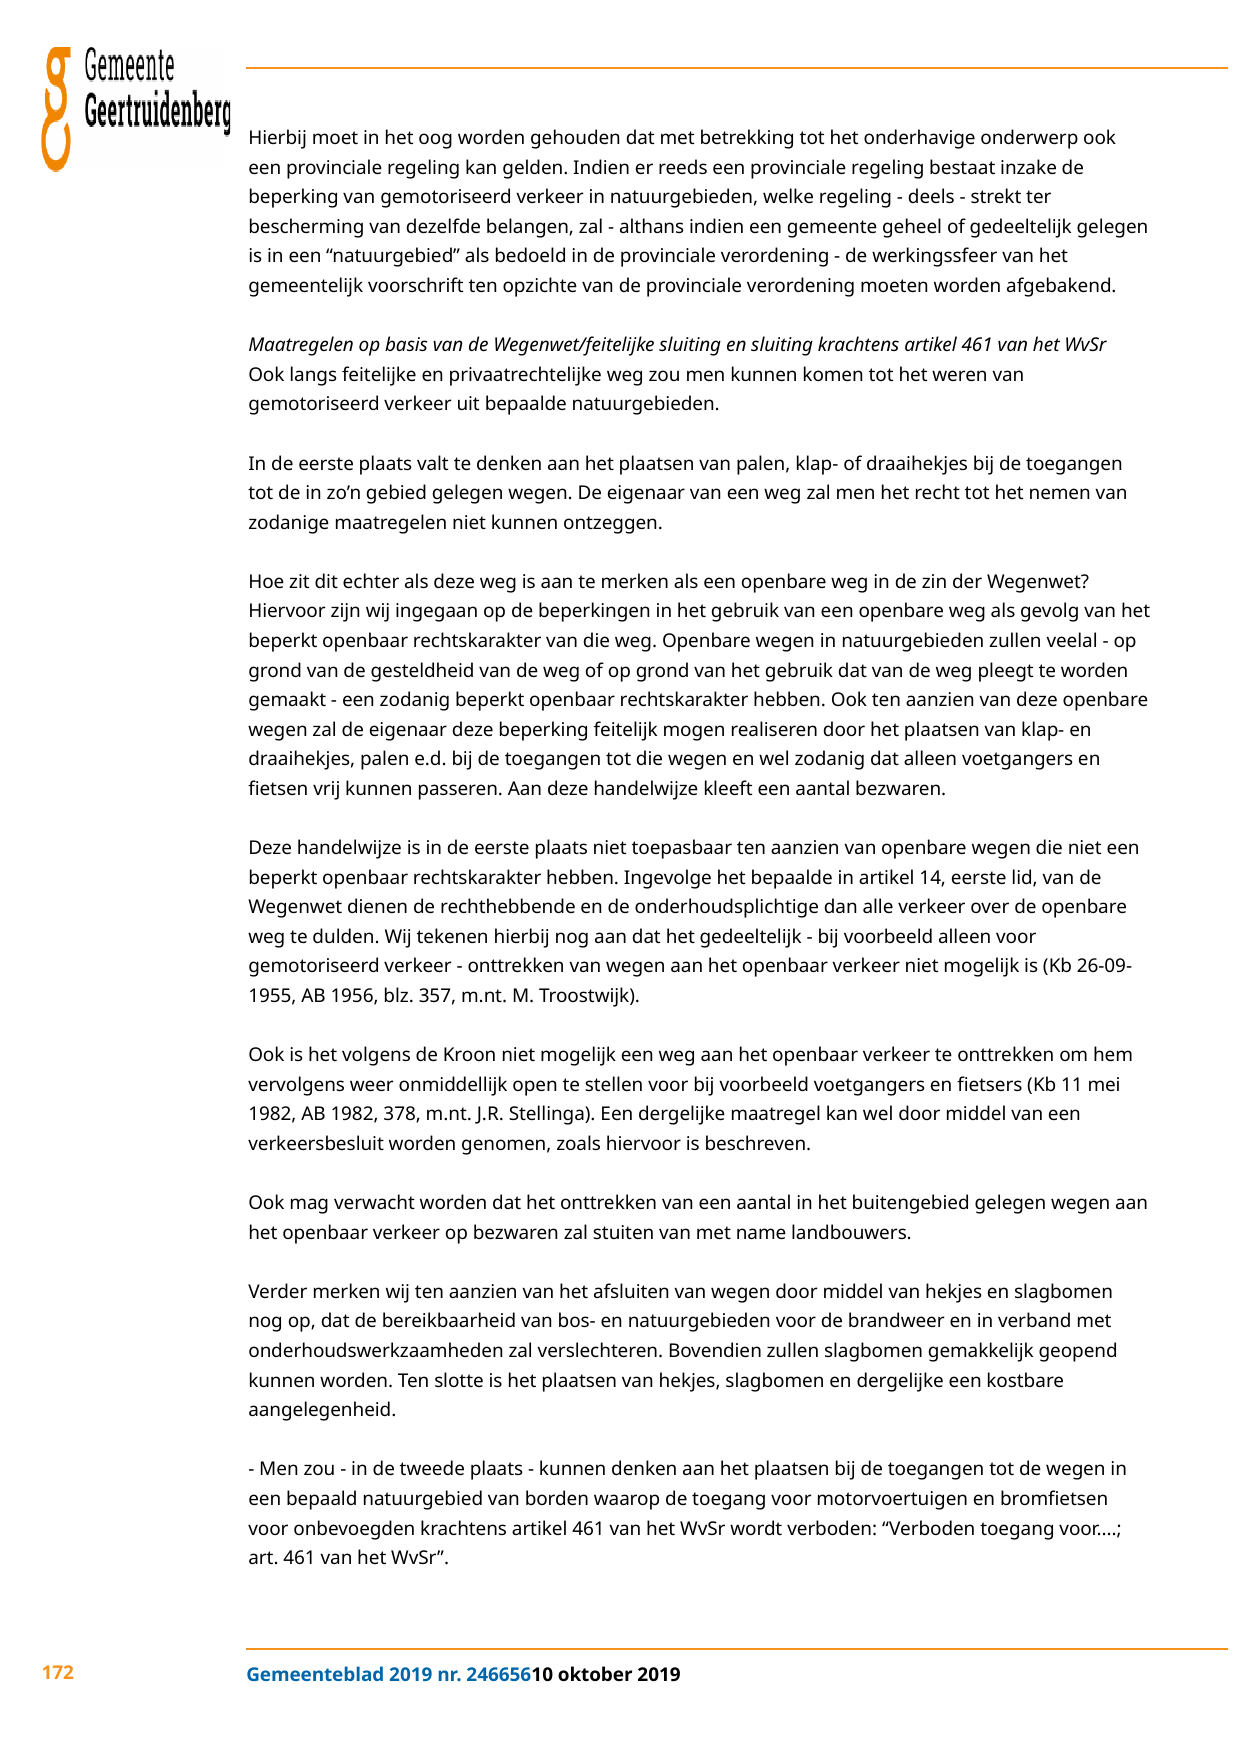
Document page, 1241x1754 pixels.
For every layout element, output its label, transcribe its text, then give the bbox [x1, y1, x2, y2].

text Ook is het volgens de Kroon niet mogelijk een weg aan het openbaar verkeer te onttrekken om hem vervolgens weer onmiddellijk open te stellen voor bij voorbeeld voetgangers en fietsers (Kb 11 mei 1982, AB 1982, 378, m.nt. J.R. Stellinga). Een dergelijke maatregel kan wel door middel van een verkeersbesluit worden genomen, zoals hiervoor is beschreven. [248, 1041, 1152, 1156]
text Ook langs feitelijke en privaatrechtelijke weg zou men kunnen komen tot het weren van gemotoriseerd verkeer uit bepaalde natuurgebieden. [248, 361, 1152, 416]
text In de eerste plaats valt te denken aan het plaatsen van palen, klap- of draaihekjes bij de toegangen tot de in zo’n gebied gelegen wegen. De eigenaar van een weg zal men het recht tot het nemen van zodanige maatregelen niet kunnen ontzeggen. [248, 450, 1152, 535]
text Verder merken wij ten aanzien van het afsluiten van wegen door middel van hekjes en slagbomen nog op, dat de bereikbaarheid van bos- en natuurgebieden voor de brandweer en in verband met onderhoudswerkzaamheden zal verslechteren. Bovendien zullen slagbomen gemakkelijk geopend kunnen worden. Ten slotte is het plaatsen van hekjes, slagbomen en dergelijke een kostbare aangelegenheid. [248, 1278, 1152, 1422]
text Hierbij moet in het oog worden gehouden dat met betrekking tot het onderhavige onderwerp ook een provinciale regeling kan gelden. Indien er reeds een provinciale regeling bestaat inzake de beperking van gemotoriseerd verkeer in natuurgebieden, welke regeling - deels - strekt ter bescherming van dezelfde belangen, zal - althans indien een gemeente geheel of gedeeltelijk gelegen is in een “natuurgebied” als bedoeld in de provinciale verordening - de werkingssfeer van het gemeentelijk voorschrift ten opzichte van de provinciale verordening moeten worden afgebakend. [248, 124, 1152, 298]
text Hoe zit dit echter als deze weg is aan te merken als een openbare weg in de zin der Wegenwet? Hiervoor zijn wij ingegaan op de beperkingen in het gebruik van een openbare weg als gevolg van het beperkt openbaar rechtskarakter van die weg. Openbare wegen in natuurgebieden zullen veelal - op grond van de gesteldheid van de weg of op grond van het gebruik dat van de weg pleegt te worden gemaakt - een zodanig beperkt openbaar rechtskarakter hebben. Ook ten aanzien van deze openbare wegen zal de eigenaar deze beperking feitelijk mogen realiseren door het plaatsen van klap- en draaihekjes, palen e.d. bij de toegangen tot die wegen en wel zodanig dat alleen voetgangers en fietsen vrij kunnen passeren. Aan deze handelwijze kleeft een aantal bezwaren. [248, 568, 1152, 801]
text Ook mag verwacht worden dat het onttrekken van een aantal in het buitengebied gelegen wegen aan het openbaar verkeer op bezwaren zal stuiten van met name landbouwers. [248, 1189, 1152, 1245]
text - Men zou - in de tweede plaats - kunnen denken aan het plaatsen bij de toegangen tot de wegen in een bepaald natuurgebied van borden waarop de toegang voor motorvoertuigen en bromfietsen voor onbevoegden krachtens artikel 461 van het WvSr wordt verboden: “Verboden toegang voor....; art. 461 van het WvSr”. [248, 1456, 1152, 1570]
picture [41, 47, 231, 172]
text Deze handelwijze is in de eerste plaats niet toepasbaar ten aanzien van openbare wegen die niet een beperkt openbaar rechtskarakter hebben. Ingevolge het bepaalde in artikel 14, eerste lid, van de Wegenwet dienen de rechthebbende en de onderhoudsplichtige dan alle verkeer over de openbare weg te dulden. Wij tekenen hierbij nog aan dat het gedeeltelijk - bij voorbeeld alleen voor gemotoriseerd verkeer - onttrekken van wegen aan het openbaar verkeer niet mogelijk is (Kb 26-09-1955, AB 1956, blz. 357, m.nt. M. Troostwijk). [248, 834, 1152, 1008]
text Maatregelen op basis van de Wegenwet/feitelijke sluiting en sluiting krachtens artikel 461 van het WvSr [248, 331, 1152, 357]
